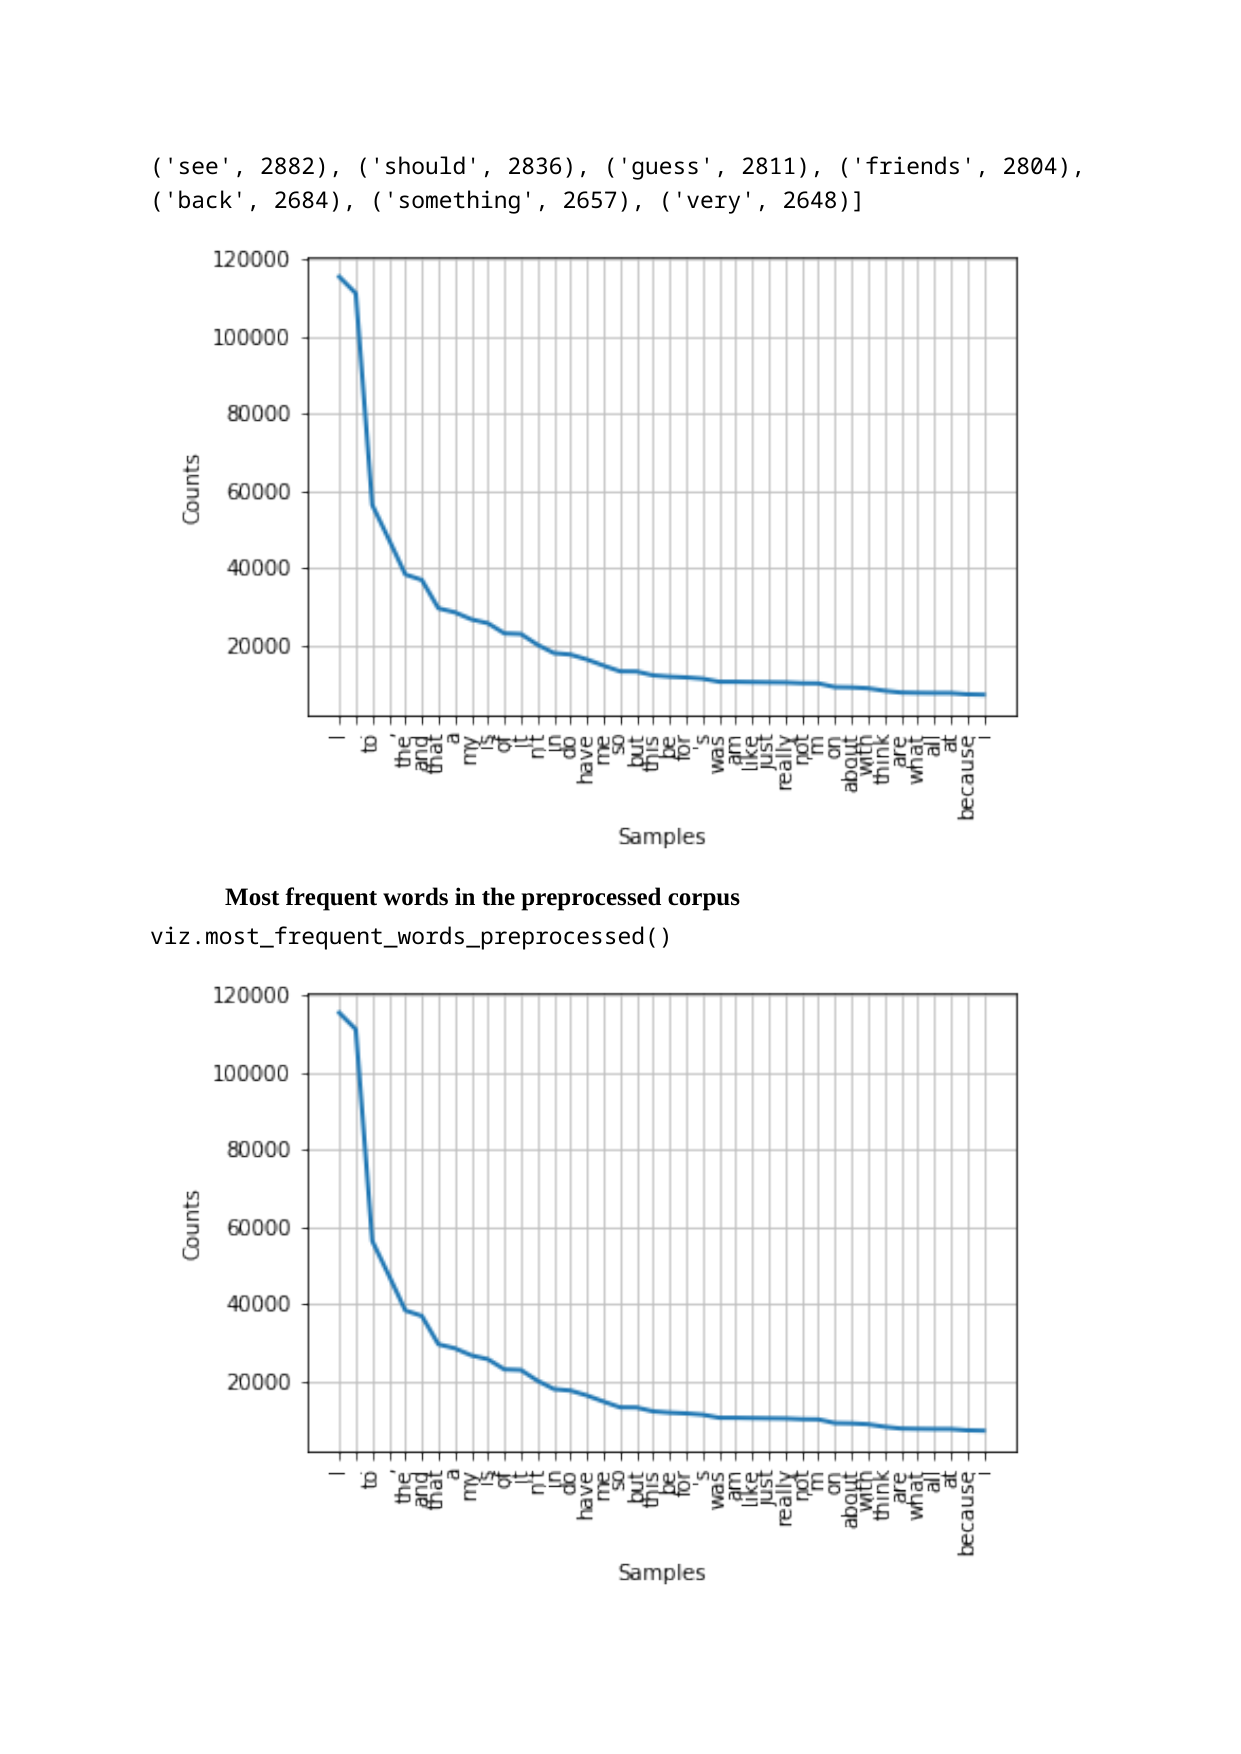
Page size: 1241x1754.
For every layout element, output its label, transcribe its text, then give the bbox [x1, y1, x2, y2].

subtitle Most frequent words in the preprocessed corpus [150, 882, 1090, 911]
picture [168, 234, 1038, 864]
text ('see', 2882), ('should', 2836), ('guess', 2811), ('friends', 2804), ('back', 2684), ('something', 2657), ('very', 2648)] [150, 150, 1090, 215]
picture [168, 970, 1038, 1600]
text viz.most_frequent_words_preprocessed() [150, 920, 1090, 951]
